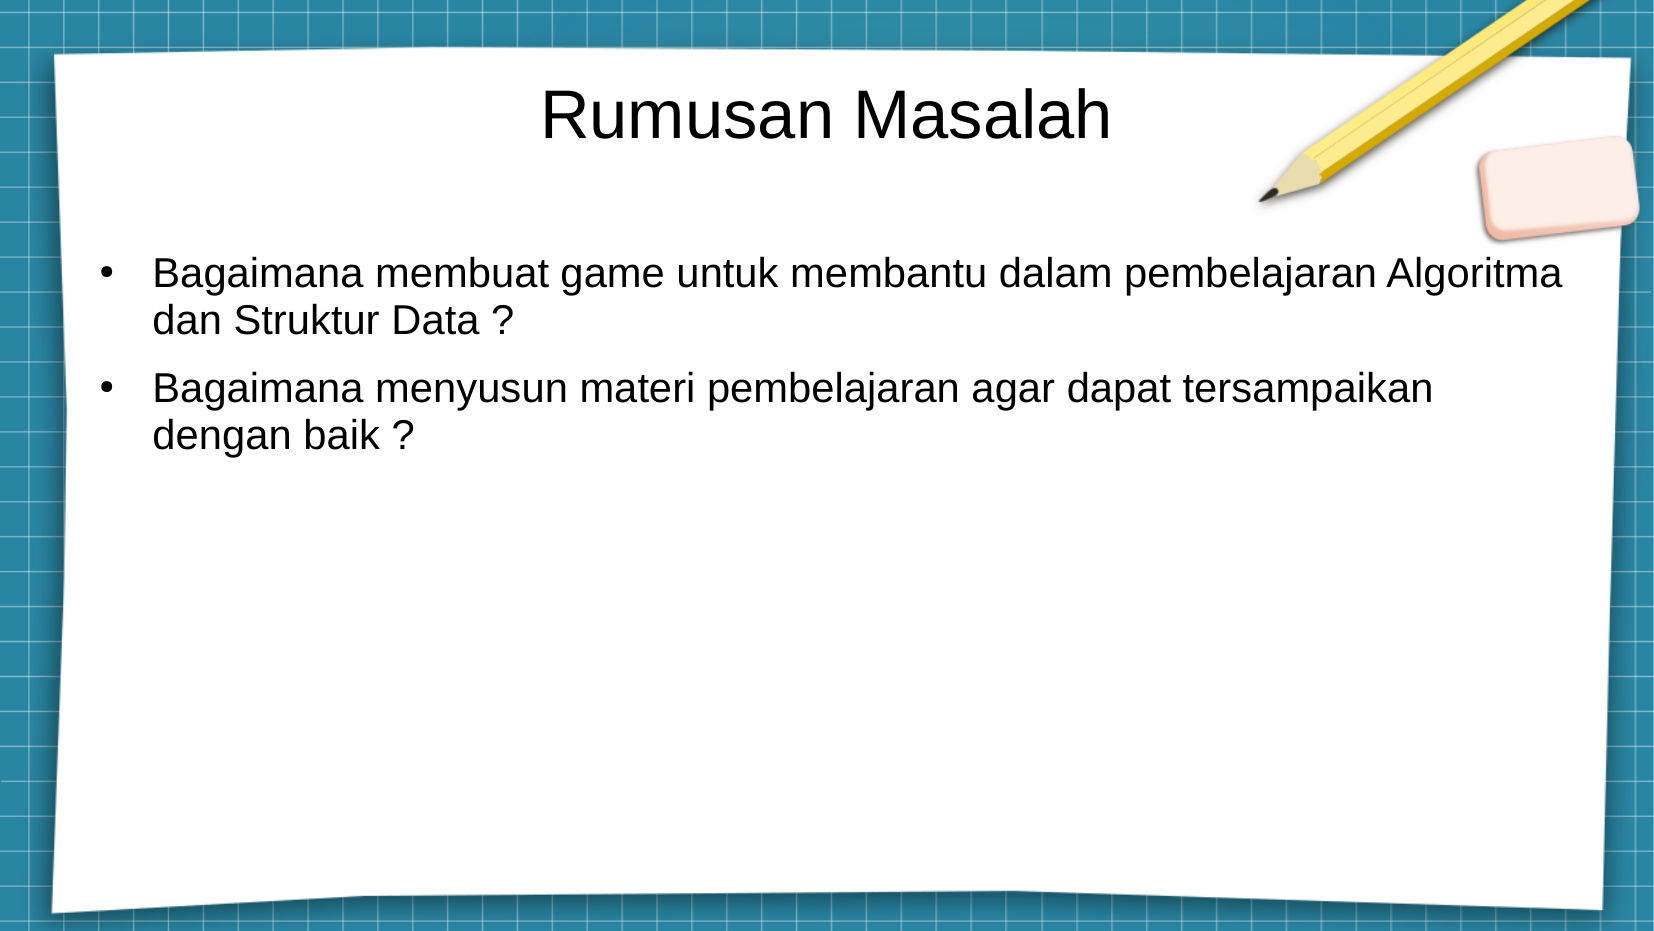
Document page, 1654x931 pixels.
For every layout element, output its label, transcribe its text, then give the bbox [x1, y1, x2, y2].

picture [0, 0, 1654, 931]
title Rumusan Masalah [82, 37, 1571, 193]
list Bagaimana membuat game untuk membantu dalam pembelajaran Algoritma dan Struktur Data ? Bagaimana menyusun materi pembelajaran agar dapat tersampaikan dengan baik ? [81, 249, 1570, 790]
